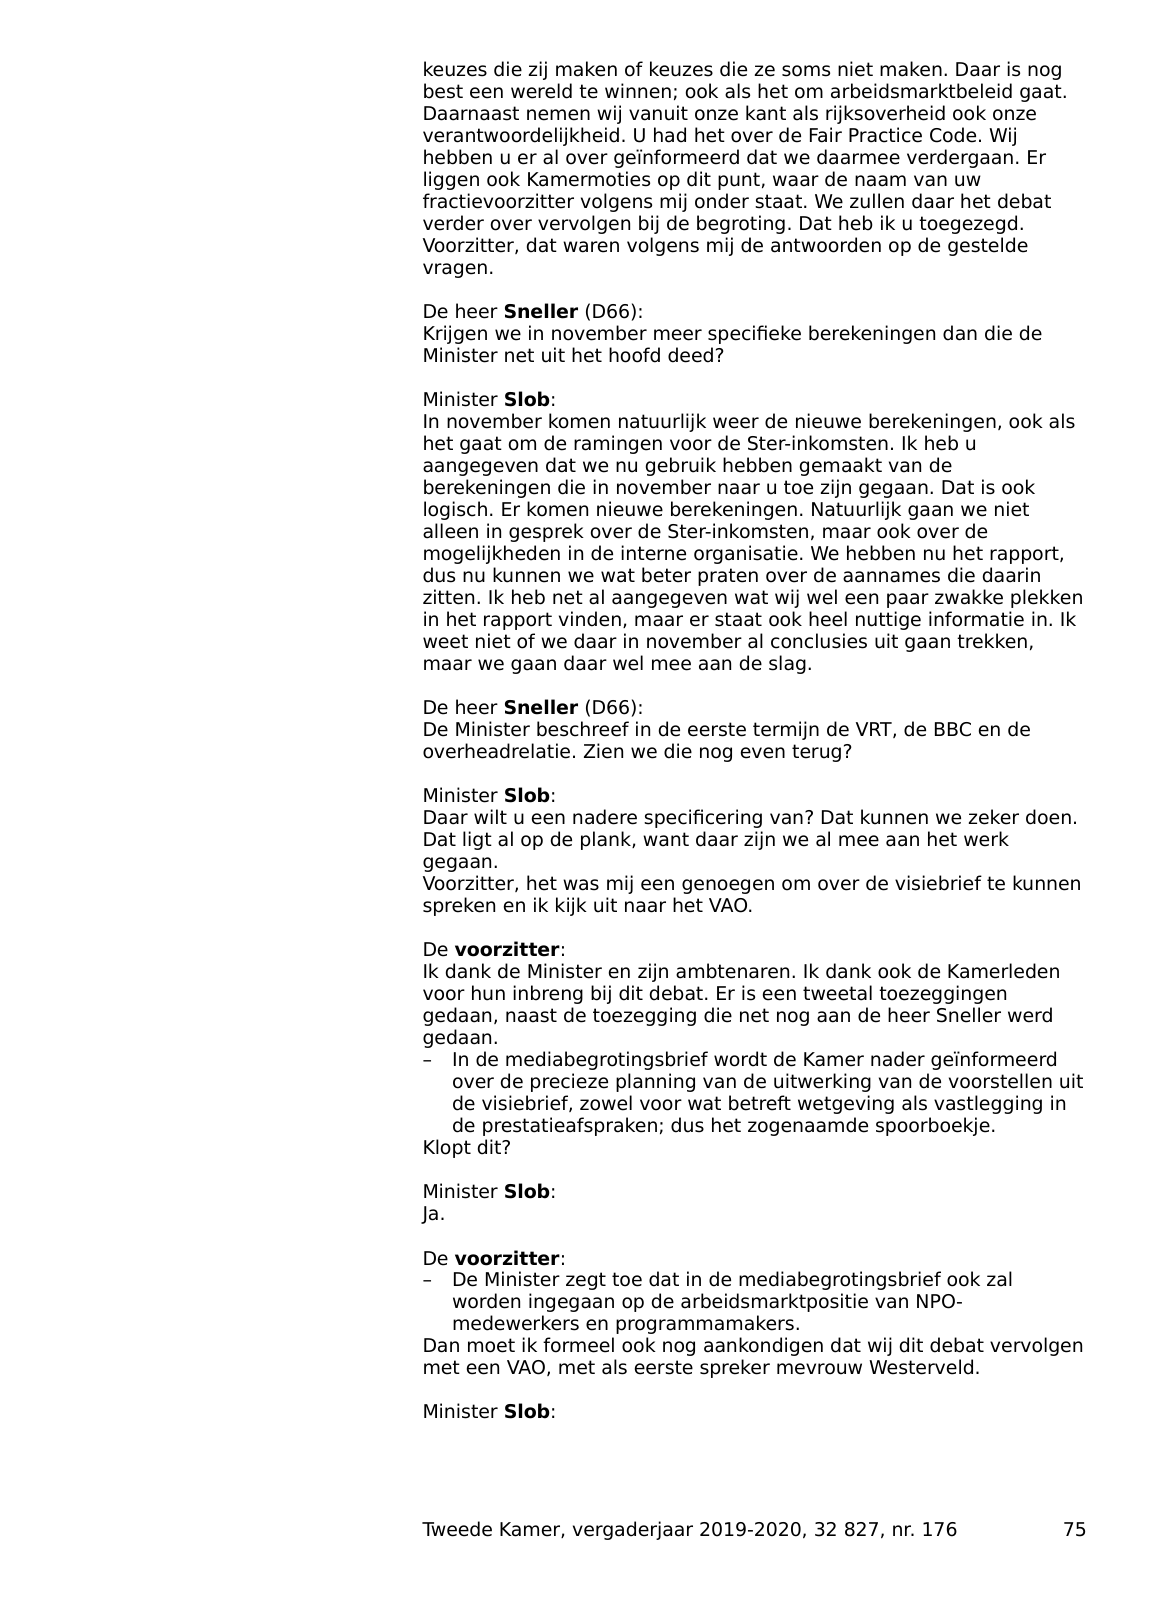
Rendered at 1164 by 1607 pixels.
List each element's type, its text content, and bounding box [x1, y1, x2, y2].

text Minister Slob: [422, 1401, 1087, 1423]
text De voorzitter: [422, 939, 1087, 961]
text keuzes die zij maken of keuzes die ze soms niet maken. Daar is nog best een wereld te winnen; ook als het om arbeidsmarktbeleid gaat. Daarnaast nemen wij vanuit onze kant als rijksoverheid ook onze verantwoordelijkheid. U had het over de Fair Practice Code. Wij hebben u er al over geïnformeerd dat we daarmee verdergaan. Er liggen ook Kamermoties op dit punt, waar de naam van uw fractievoorzitter volgens mij onder staat. We zullen daar het debat verder over vervolgen bij de begroting. Dat heb ik u toegezegd. [422, 59, 1087, 235]
text Daar wilt u een nadere specificering van? Dat kunnen we zeker doen. Dat ligt al op de plank, want daar zijn we al mee aan het werk gegaan. [422, 807, 1087, 873]
text Minister Slob: [422, 389, 1087, 411]
text Klopt dit? [422, 1137, 1087, 1159]
text De heer Sneller (D66): [422, 301, 1087, 323]
text Minister Slob: [422, 1181, 1087, 1203]
text Ja. [422, 1203, 1087, 1225]
text Voorzitter, dat waren volgens mij de antwoorden op de gestelde vragen. [422, 235, 1087, 279]
text Minister Slob: [422, 785, 1087, 807]
text In november komen natuurlijk weer de nieuwe berekeningen, ook als het gaat om de ramingen voor de Ster-inkomsten. Ik heb u aangegeven dat we nu gebruik hebben gemaakt van de berekeningen die in november naar u toe zijn gegaan. Dat is ook logisch. Er komen nieuwe berekeningen. Natuurlijk gaan we niet alleen in gesprek over de Ster-inkomsten, maar ook over de mogelijkheden in de interne organisatie. We hebben nu het rapport, dus nu kunnen we wat beter praten over de aannames die daarin zitten. Ik heb net al aangegeven wat wij wel een paar zwakke plekken in het rapport vinden, maar er staat ook heel nuttige informatie in. Ik weet niet of we daar in november al conclusies uit gaan trekken, maar we gaan daar wel mee aan de slag. [422, 411, 1087, 675]
text Voorzitter, het was mij een genoegen om over de visiebrief te kunnen spreken en ik kijk uit naar het VAO. [422, 873, 1087, 917]
text De voorzitter: [422, 1247, 1087, 1269]
text – De Minister zegt toe dat in de mediabegrotingsbrief ook zal worden ingegaan op de arbeidsmarktpositie van NPO-medewerkers en programmamakers. [422, 1269, 1087, 1335]
text – In de mediabegrotingsbrief wordt de Kamer nader geïnformeerd over de precieze planning van de uitwerking van de voorstellen uit de visiebrief, zowel voor wat betreft wetgeving als vastlegging in de prestatieafspraken; dus het zogenaamde spoorboekje. [422, 1049, 1087, 1137]
text Krijgen we in november meer specifieke berekeningen dan die de Minister net uit het hoofd deed? [422, 323, 1087, 367]
text De Minister beschreef in de eerste termijn de VRT, de BBC en de overheadrelatie. Zien we die nog even terug? [422, 719, 1087, 763]
text Ik dank de Minister en zijn ambtenaren. Ik dank ook de Kamerleden voor hun inbreng bij dit debat. Er is een tweetal toezeggingen gedaan, naast de toezegging die net nog aan de heer Sneller werd gedaan. [422, 961, 1087, 1049]
text Dan moet ik formeel ook nog aankondigen dat wij dit debat vervolgen met een VAO, met als eerste spreker mevrouw Westerveld. [422, 1335, 1087, 1379]
text De heer Sneller (D66): [422, 697, 1087, 719]
